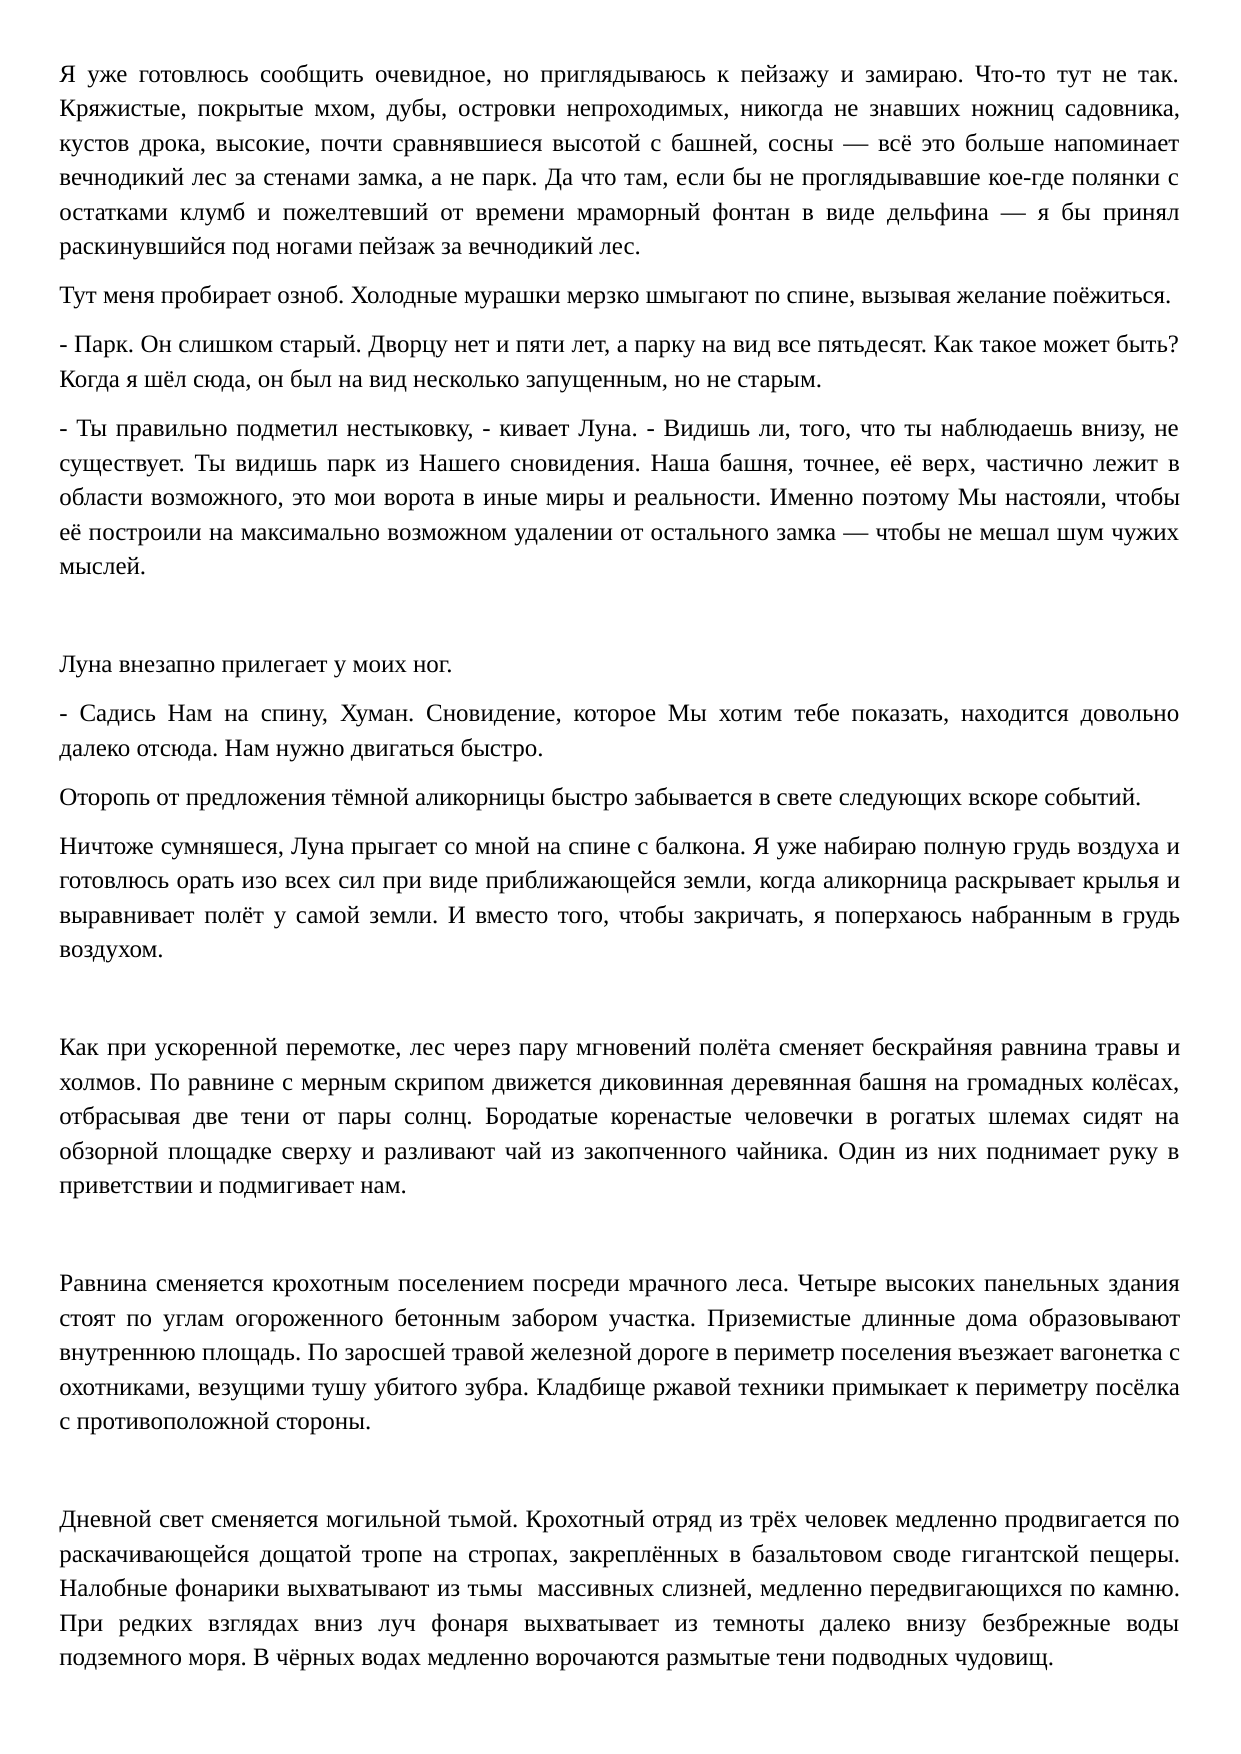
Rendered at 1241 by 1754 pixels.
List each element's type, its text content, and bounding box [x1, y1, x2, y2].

text - Садись Нам на спину, Хуман. Сновидение, которое Мы хотим тебе показать, находится довольно далеко отсюда. Нам нужно двигаться быстро. [59, 698, 1181, 761]
text Равнина сменяется крохотным поселением посреди мрачного леса. Четыре высоких панельных здания стоят по углам огороженного бетонным забором участка. Приземистые длинные дома образовывают внутреннюю площадь. По заросшей травой железной дороге в периметр поселения въезжает вагонетка с охотниками, везущими тушу убитого зубра. Кладбище ржавой техники примыкает к периметру посёлка с противоположной стороны. [59, 1268, 1181, 1435]
text Луна внезапно прилегает у моих ног. [59, 649, 1181, 678]
text Дневной свет сменяется могильной тьмой. Крохотный отряд из трёх человек медленно продвигается по раскачивающейся дощатой тропе на стропах, закреплённых в базальтовом своде гигантской пещеры. Налобные фонарики выхватывают из тьмы массивных слизней, медленно передвигающихся по камню. При редких взглядах вниз луч фонаря выхватывает из темноты далеко внизу безбрежные воды подземного моря. В чёрных водах медленно ворочаются размытые тени подводных чудовищ. [59, 1504, 1181, 1671]
text Как при ускоренной перемотке, лес через пару мгновений полёта сменяет бескрайняя равнина травы и холмов. По равнине с мерным скрипом движется диковинная деревянная башня на громадных колёсах, отбрасывая две тени от пары солнц. Бородатые коренастые человечки в рогатых шлемах сидят на обзорной площадке сверху и разливают чай из закопченного чайника. Один из них поднимает руку в приветствии и подмигивает нам. [59, 1032, 1181, 1199]
text Ничтоже сумняшеся, Луна прыгает со мной на спине с балкона. Я уже набираю полную грудь воздуха и готовлюсь орать изо всех сил при виде приближающейся земли, когда аликорница раскрывает крылья и выравнивает полёт у самой земли. И вместо того, чтобы закричать, я поперхаюсь набранным в грудь воздухом. [59, 831, 1181, 963]
text - Ты правильно подметил нестыковку, - кивает Луна. - Видишь ли, того, что ты наблюдаешь внизу, не существует. Ты видишь парк из Нашего сновидения. Наша башня, точнее, её верх, частично лежит в области возможного, это мои ворота в иные миры и реальности. Именно поэтому Мы настояли, чтобы её построили на максимально возможном удалении от остального замка — чтобы не мешал шум чужих мыслей. [59, 413, 1181, 580]
text Оторопь от предложения тёмной аликорницы быстро забывается в свете следующих вскоре событий. [59, 782, 1181, 811]
text - Парк. Он слишком старый. Дворцу нет и пяти лет, а парку на вид все пятьдесят. Как такое может быть? Когда я шёл сюда, он был на вид несколько запущенным, но не старым. [59, 329, 1181, 393]
text Тут меня пробирает озноб. Холодные мурашки мерзко шмыгают по спине, вызывая желание поёжиться. [59, 281, 1181, 309]
text Я уже готовлюсь сообщить очевидное, но приглядываюсь к пейзажу и замираю. Что-то тут не так. Кряжистые, покрытые мхом, дубы, островки непроходимых, никогда не знавших ножниц садовника, кустов дрока, высокие, почти сравнявшиеся высотой с башней, сосны — всё это больше напоминает вечнодикий лес за стенами замка, а не парк. Да что там, если бы не проглядывавшие кое-где полянки с остатками клумб и пожелтевший от времени мраморный фонтан в виде дельфина — я бы принял раскинувшийся под ногами пейзаж за вечнодикий лес. [59, 59, 1181, 260]
